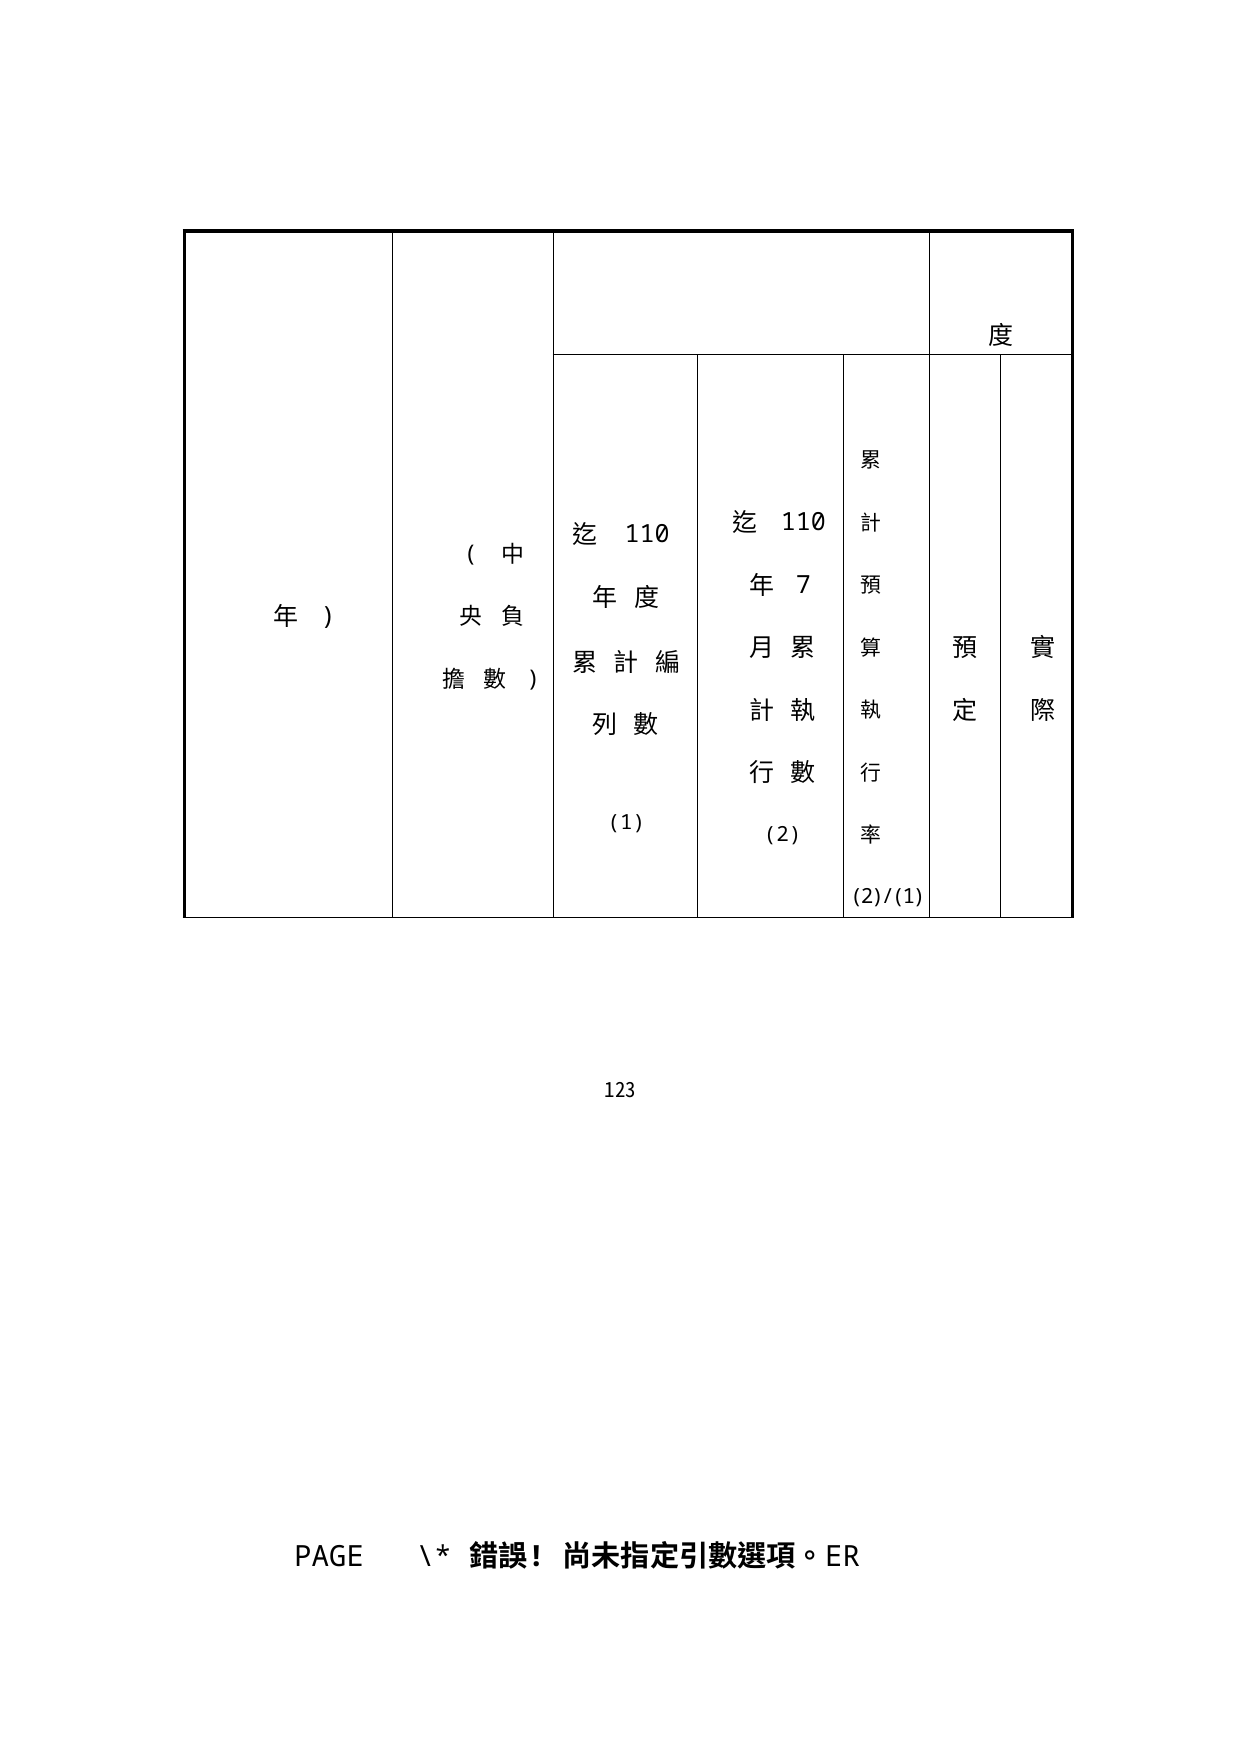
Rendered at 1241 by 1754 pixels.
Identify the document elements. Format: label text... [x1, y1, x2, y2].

table_header (中央負擔數) [393, 233, 553, 917]
table_header 度 [930, 233, 1071, 354]
table_cell 累計預算執行率(2)/(1) [844, 355, 929, 917]
table_cell 實際 [1001, 355, 1071, 917]
table_header 年) [186, 233, 392, 917]
table_header [554, 233, 929, 354]
table_cell 預定 [930, 355, 1000, 917]
table_cell 迄110年度 累計編列數 (1) [554, 355, 697, 917]
table_cell 迄110年7月累計執行數(2) [698, 355, 843, 917]
